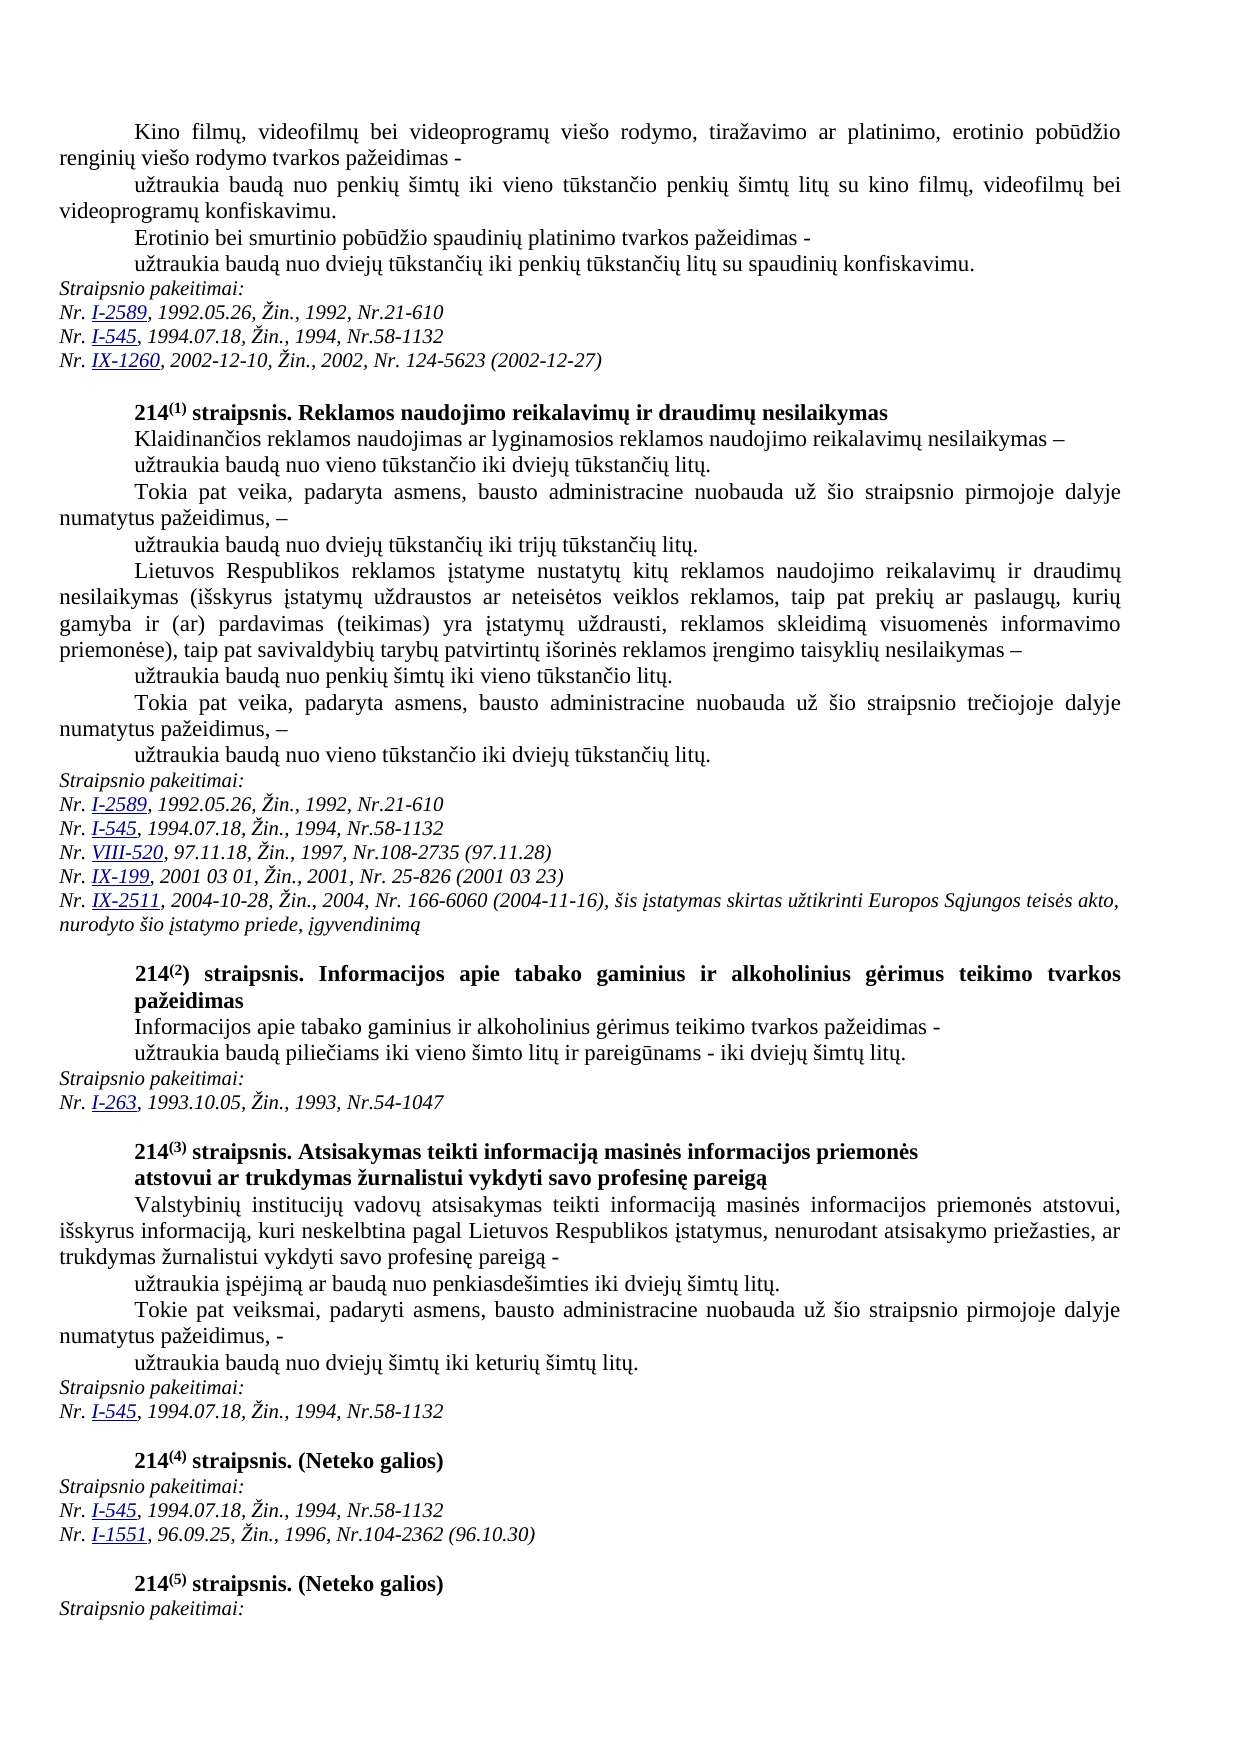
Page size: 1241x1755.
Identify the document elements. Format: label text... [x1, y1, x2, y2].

text Nr. IX-1260, 2002-12-10, Žin., 2002, Nr. 124-5623 (2002-12-27) [59, 348, 1122, 372]
text 214(5) straipsnis. (Neteko galios) [59, 1570, 1122, 1596]
text Nr. I-2589, 1992.05.26, Žin., 1992, Nr.21-610 [59, 300, 1122, 324]
text Straipsnio pakeitimai: [59, 1596, 1122, 1620]
text užtraukia baudą nuo vieno tūkstančio iki dviejų tūkstančių litų. [59, 741, 1122, 768]
text 214(2) straipsnis. Informacijos apie tabako gaminius ir alkoholinius gėrimus teikimo tvarkos pažeidimas [134, 960, 1122, 1013]
text Nr. I-545, 1994.07.18, Žin., 1994, Nr.58-1132 [59, 1399, 1122, 1423]
text Erotinio bei smurtinio pobūdžio spaudinių platinimo tvarkos pažeidimas - [59, 223, 1122, 250]
text užtraukia baudą piliečiams iki vieno šimto litų ir pareigūnams - iki dviejų šimtų litų. [59, 1039, 1122, 1066]
text Straipsnio pakeitimai: [59, 1474, 1122, 1498]
text užtraukia baudą nuo vieno tūkstančio iki dviejų tūkstančių litų. [59, 452, 1122, 478]
text Tokia pat veika, padaryta asmens, bausto administracine nuobauda už šio straipsnio trečiojoje dalyje numatytus pažeidimus, – [59, 689, 1122, 741]
text Straipsnio pakeitimai: [59, 276, 1122, 300]
text 214(3) straipsnis. Atsisakymas teikti informaciją masinės informacijos priemonės [59, 1138, 1122, 1164]
text užtraukia įspėjimą ar baudą nuo penkiasdešimties iki dviejų šimtų litų. [59, 1270, 1122, 1296]
text Straipsnio pakeitimai: [59, 1375, 1122, 1399]
text užtraukia baudą nuo dviejų tūkstančių iki trijų tūkstančių litų. [59, 531, 1122, 557]
text Lietuvos Respublikos reklamos įstatyme nustatytų kitų reklamos naudojimo reikalavimų ir draudimų nesilaikymas (išskyrus įstatymų uždraustos ar neteisėtos veiklos reklamos, taip pat prekių ar paslaugų, kurių gamyba ir (ar) pardavimas (teikimas) yra įstatymų uždrausti, reklamos skleidimą visuomenės informavimo priemonėse), taip pat savivaldybių tarybų patvirtintų išorinės reklamos įrengimo taisyklių nesilaikymas – [59, 557, 1122, 662]
text Nr. I-545, 1994.07.18, Žin., 1994, Nr.58-1132 [59, 1498, 1122, 1522]
text Nr. VIII-520, 97.11.18, Žin., 1997, Nr.108-2735 (97.11.28) [59, 840, 1122, 864]
text Kino filmų, videofilmų bei videoprogramų viešo rodymo, tiražavimo ar platinimo, erotinio pobūdžio renginių viešo rodymo tvarkos pažeidimas - [59, 118, 1122, 171]
text Nr. IX-2511, 2004-10-28, Žin., 2004, Nr. 166-6060 (2004-11-16), šis įstatymas skirtas užtikrinti Europos Sąjungos teisės akto, nurodyto šio įstatymo priede, įgyvendinimą [59, 888, 1122, 936]
text Klaidinančios reklamos naudojimas ar lyginamosios reklamos naudojimo reikalavimų nesilaikymas – [59, 425, 1122, 452]
text užtraukia baudą nuo dviejų tūkstančių iki penkių tūkstančių litų su spaudinių konfiskavimu. [59, 250, 1122, 276]
text Straipsnio pakeitimai: [59, 768, 1122, 792]
text Tokie pat veiksmai, padaryti asmens, bausto administracine nuobauda už šio straipsnio pirmojoje dalyje numatytus pažeidimus, - [59, 1296, 1122, 1349]
text užtraukia baudą nuo dviejų šimtų iki keturių šimtų litų. [59, 1349, 1122, 1375]
text užtraukia baudą nuo penkių šimtų iki vieno tūkstančio litų. [59, 662, 1122, 689]
text Nr. I-545, 1994.07.18, Žin., 1994, Nr.58-1132 [59, 816, 1122, 840]
text 214(4) straipsnis. (Neteko galios) [59, 1447, 1122, 1474]
text Valstybinių institucijų vadovų atsisakymas teikti informaciją masinės informacijos priemonės atstovui, išskyrus informaciją, kuri neskelbtina pagal Lietuvos Respublikos įstatymus, nenurodant atsisakymo priežasties, ar trukdymas žurnalistui vykdyti savo profesinę pareigą - [59, 1191, 1122, 1270]
text Nr. IX-199, 2001 03 01, Žin., 2001, Nr. 25-826 (2001 03 23) [59, 864, 1122, 888]
text Straipsnio pakeitimai: [59, 1066, 1122, 1090]
text Nr. I-2589, 1992.05.26, Žin., 1992, Nr.21-610 [59, 792, 1122, 816]
text Nr. I-545, 1994.07.18, Žin., 1994, Nr.58-1132 [59, 324, 1122, 348]
text Nr. I-1551, 96.09.25, Žin., 1996, Nr.104-2362 (96.10.30) [59, 1522, 1122, 1546]
text Informacijos apie tabako gaminius ir alkoholinius gėrimus teikimo tvarkos pažeidimas - [59, 1013, 1122, 1039]
text atstovui ar trukdymas žurnalistui vykdyti savo profesinę pareigą [59, 1164, 1122, 1191]
text 214(1) straipsnis. Reklamos naudojimo reikalavimų ir draudimų nesilaikymas [59, 399, 1122, 425]
text užtraukia baudą nuo penkių šimtų iki vieno tūkstančio penkių šimtų litų su kino filmų, videofilmų bei videoprogramų konfiskavimu. [59, 171, 1122, 223]
text Tokia pat veika, padaryta asmens, bausto administracine nuobauda už šio straipsnio pirmojoje dalyje numatytus pažeidimus, – [59, 478, 1122, 531]
text Nr. I-263, 1993.10.05, Žin., 1993, Nr.54-1047 [59, 1090, 1122, 1114]
